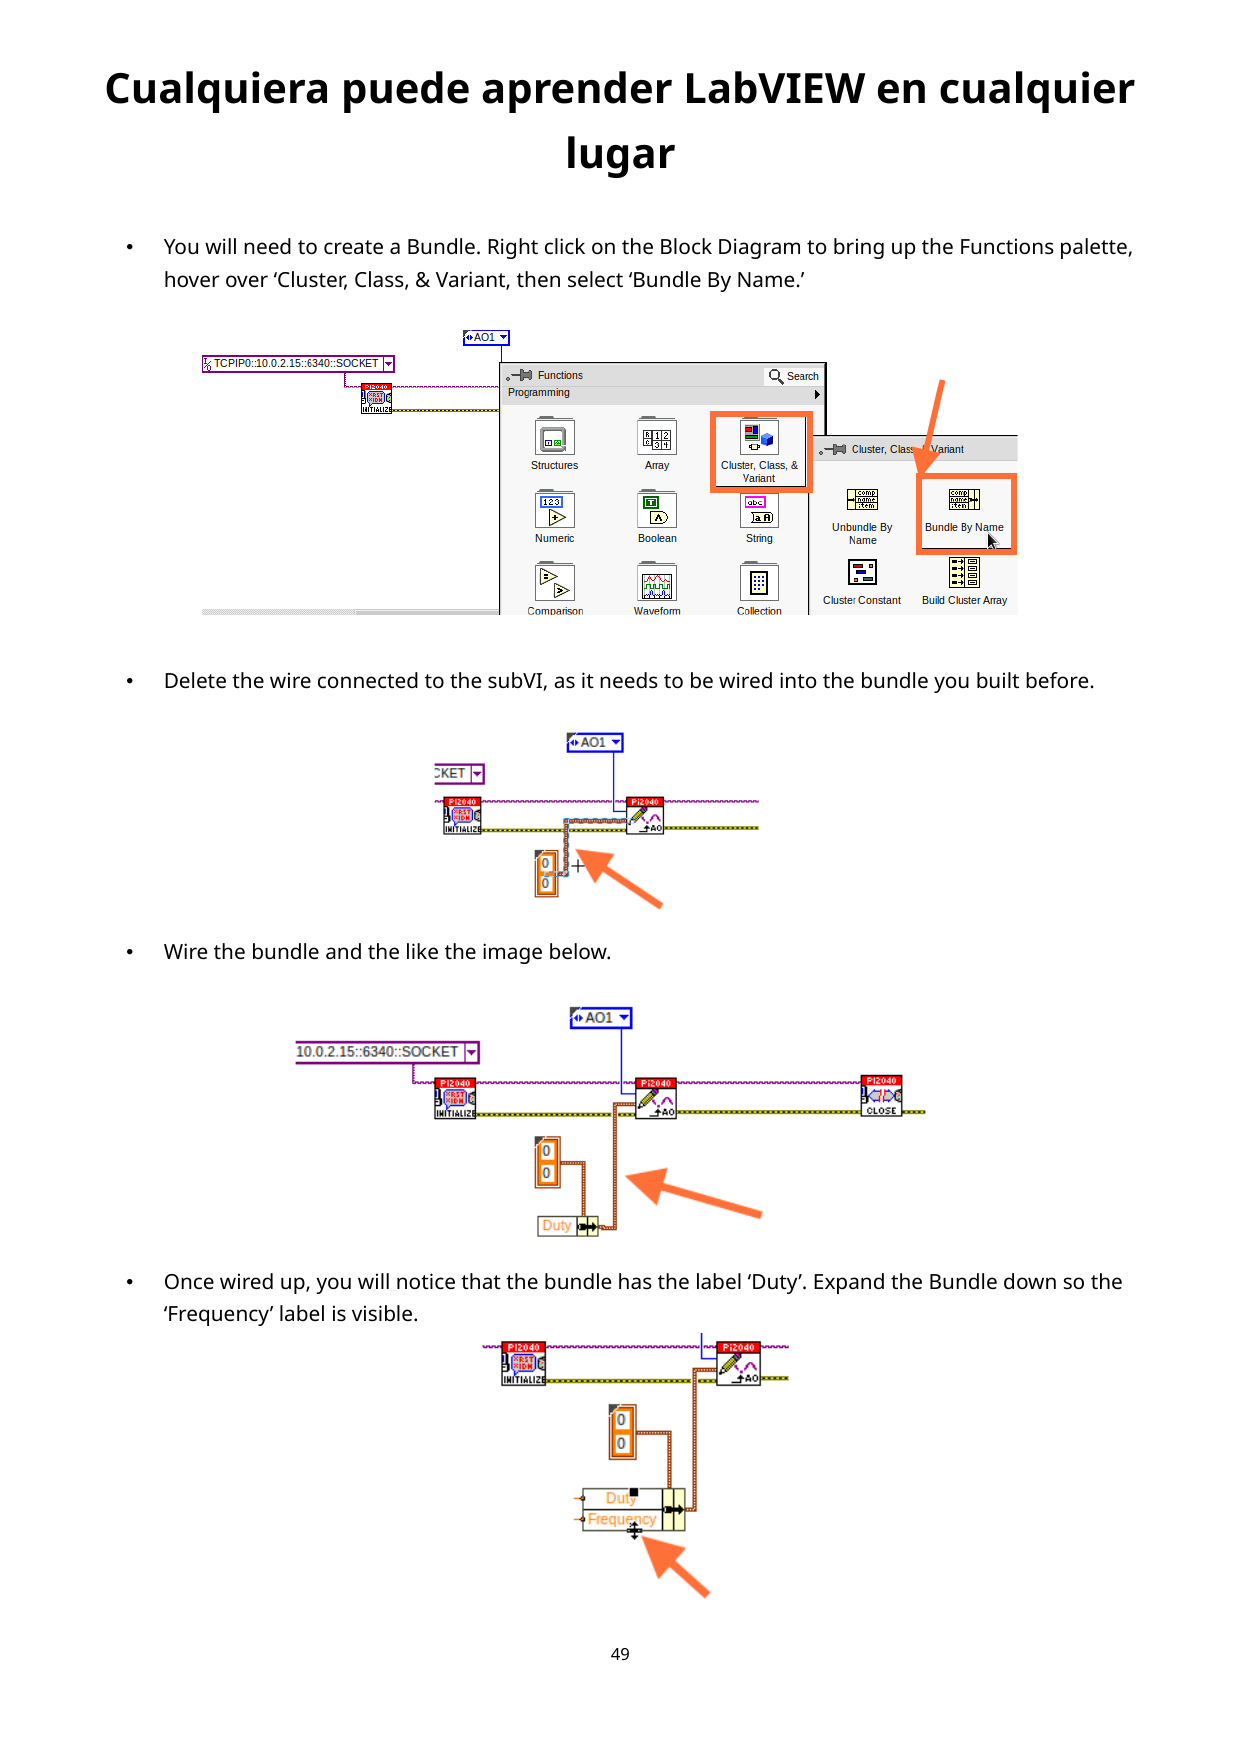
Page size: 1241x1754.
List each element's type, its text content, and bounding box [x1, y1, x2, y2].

picture [434, 696, 759, 933]
list Once wired up, you will notice that the bundle has the label ‘Duty’. Expand the Bundle down so the ‘Frequency’ label is visible. [126, 984, 1152, 1328]
picture [202, 312, 1018, 615]
list Wire the bundle and the like the image below. [126, 933, 1152, 966]
picture [482, 1333, 789, 1607]
list You will need to create a Bundle. Right click on the Block Diagram to bring up the Functions palette, hover over ‘Cluster, Class, & Variant, then select ‘Bundle By Name.’ [126, 232, 1152, 293]
list Delete the wire connected to the subVI, as it needs to be wired into the bundle you built before. [126, 666, 1152, 695]
picture [295, 992, 926, 1263]
